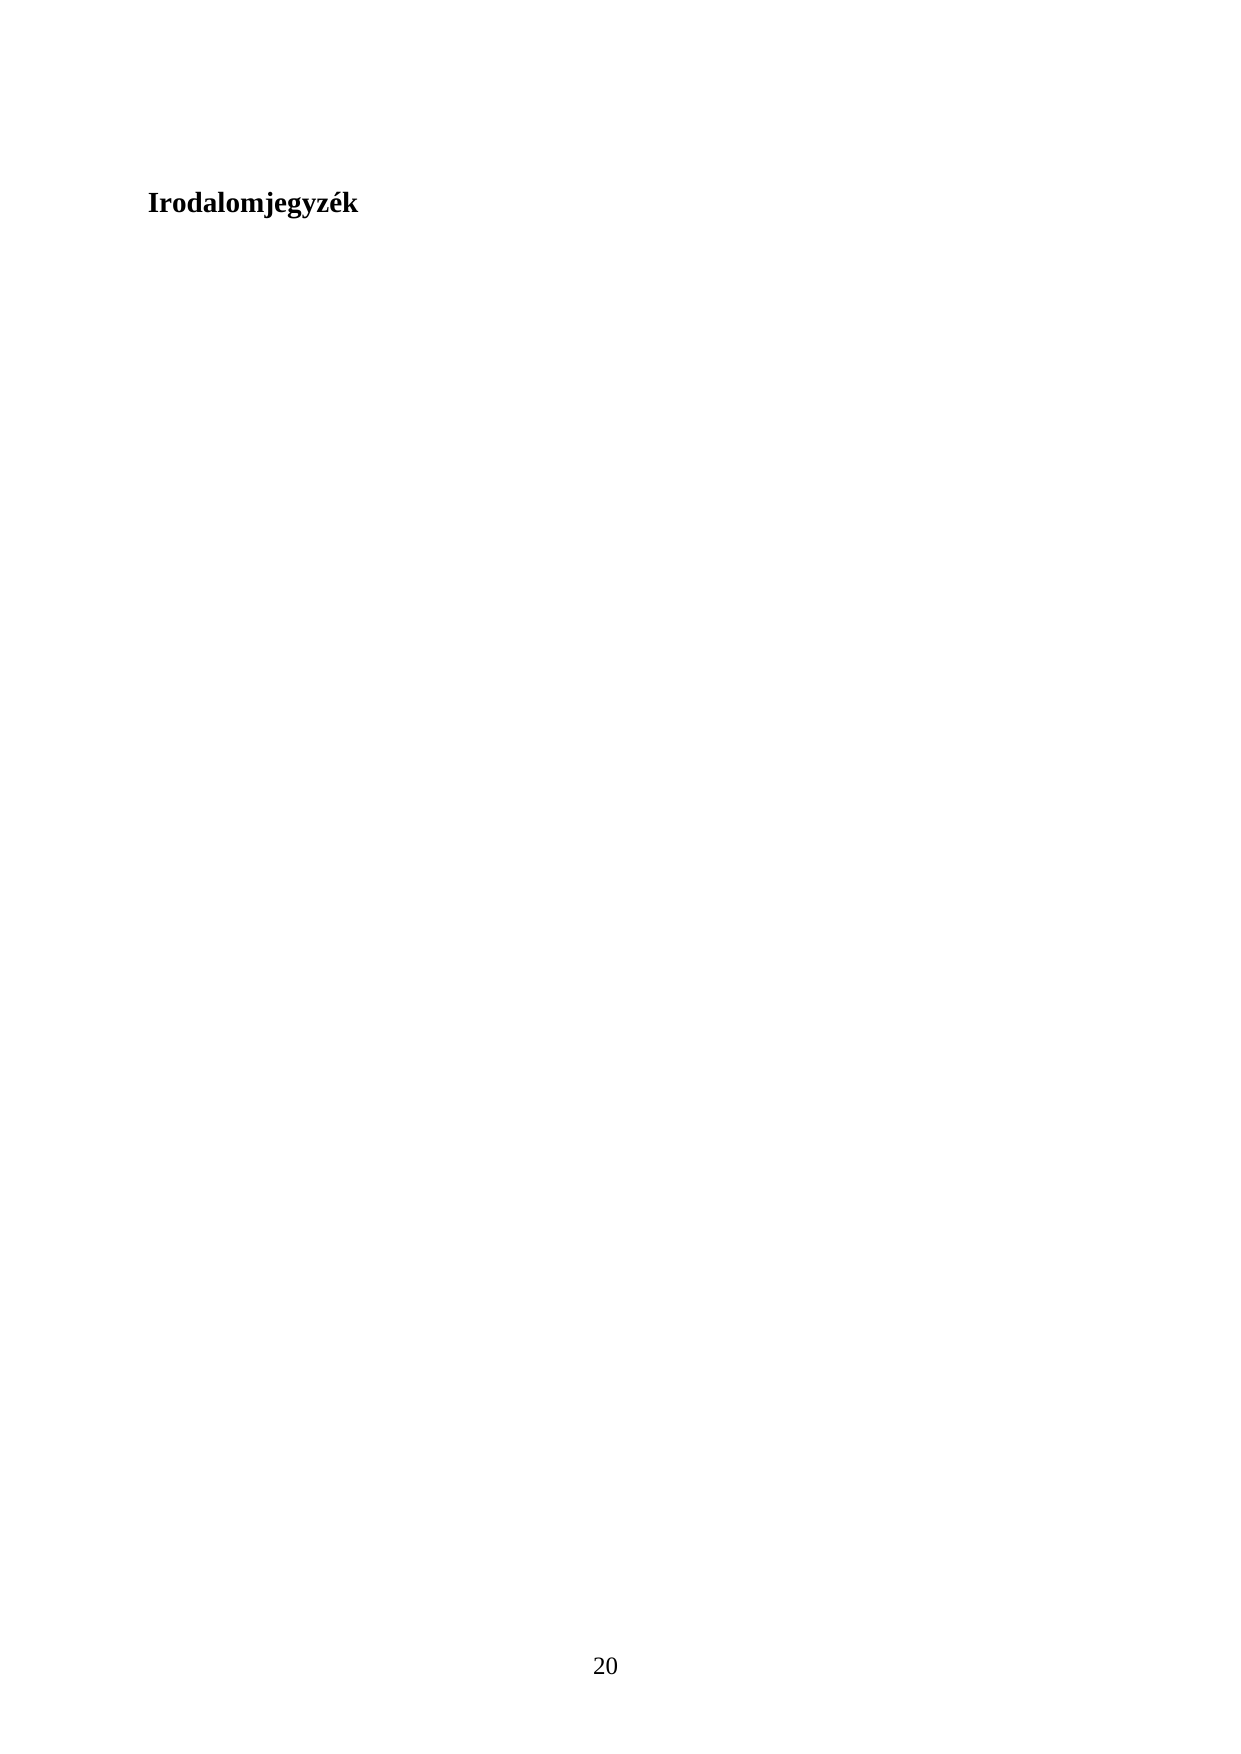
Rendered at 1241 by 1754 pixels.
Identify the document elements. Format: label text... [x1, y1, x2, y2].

subtitle Irodalomjegyzék [148, 185, 1092, 219]
